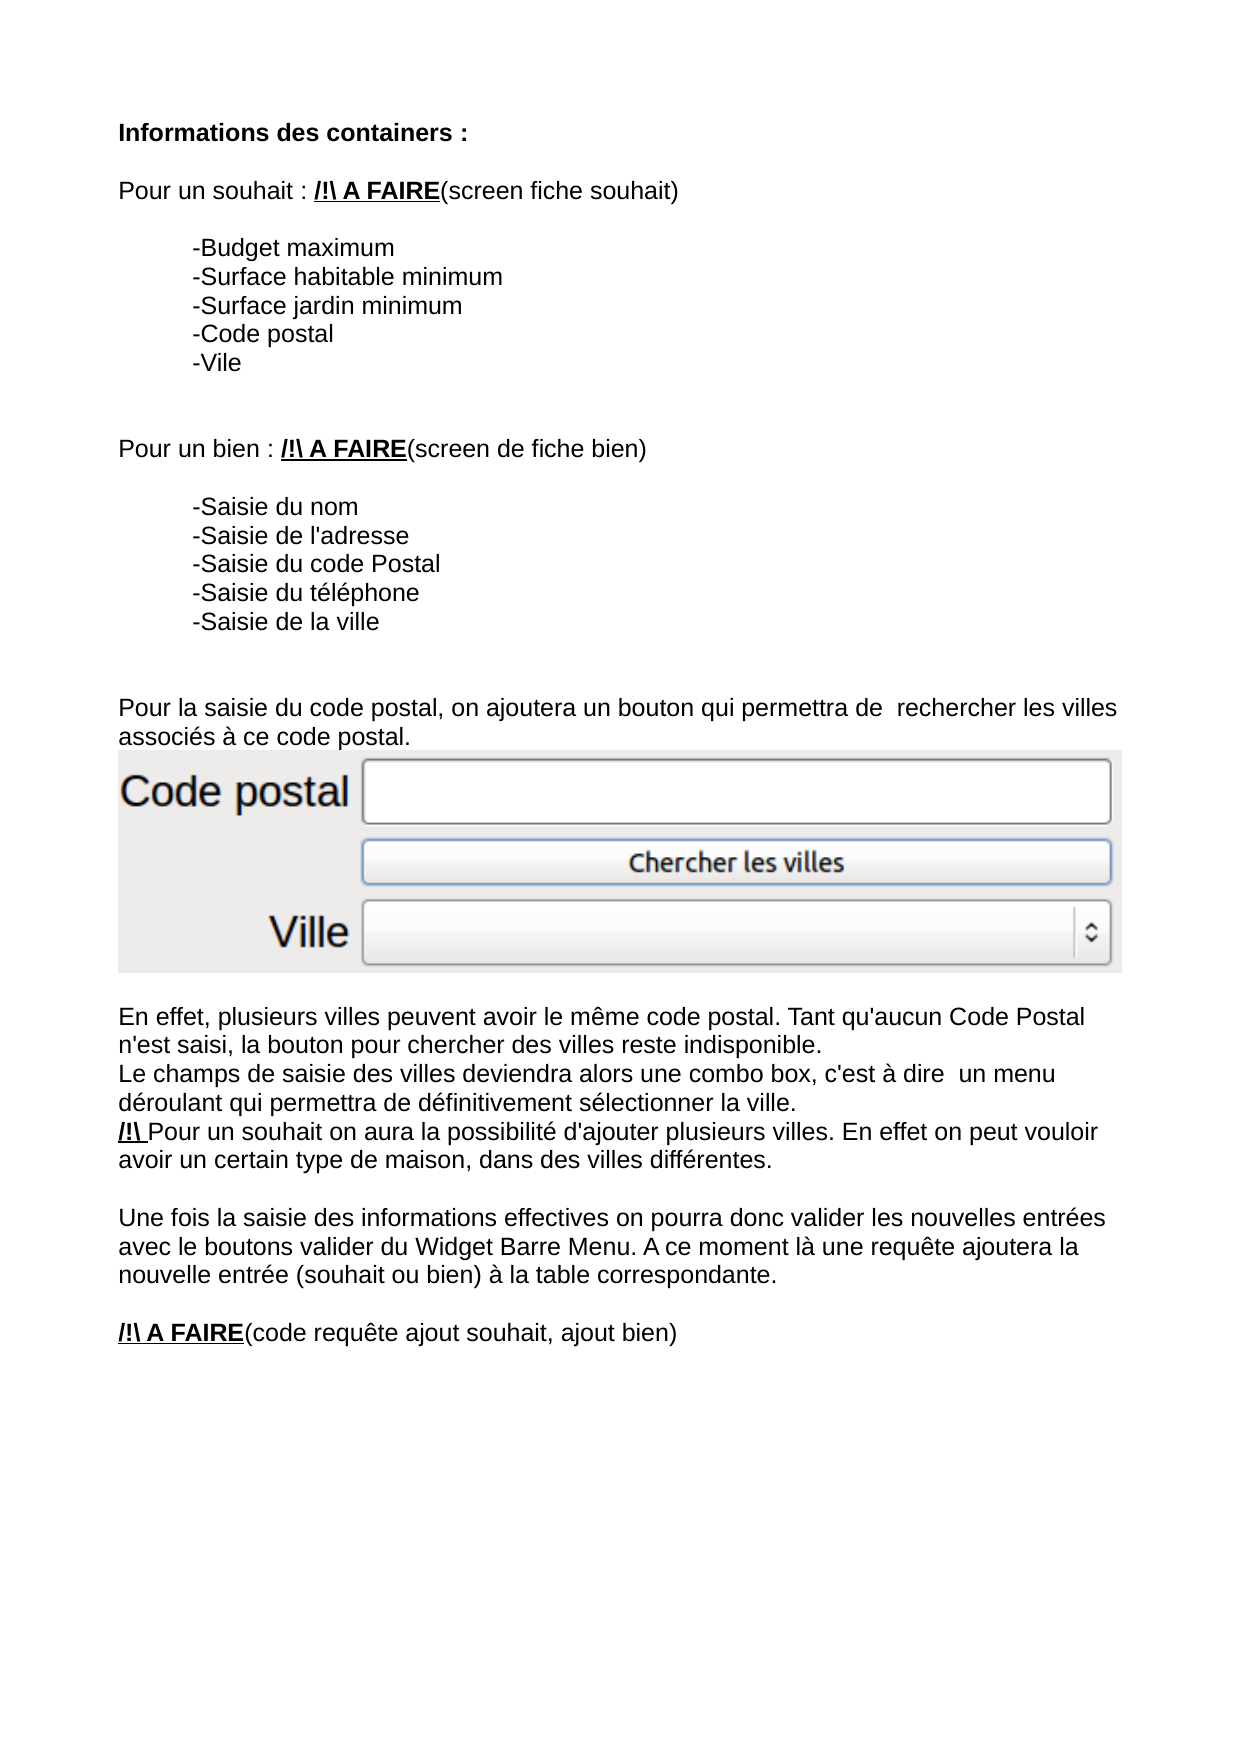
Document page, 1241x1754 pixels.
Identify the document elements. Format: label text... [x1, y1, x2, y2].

text -Surface jardin minimum [118, 291, 1122, 319]
text Pour un souhait : /!\ A FAIRE(screen fiche souhait) [118, 176, 1122, 204]
text -Code postal [118, 319, 1122, 348]
text Informations des containers : [118, 118, 1122, 147]
text -Saisie du téléphone [118, 578, 1122, 607]
text -Surface habitable minimum [118, 262, 1122, 291]
text Le champs de saisie des villes deviendra alors une combo box, c'est à dire un menu déroulant qui permettra de définitivement sélectionner la ville. [118, 1059, 1122, 1117]
text -Saisie de l'adresse [118, 521, 1122, 549]
text -Saisie du code Postal [118, 549, 1122, 578]
text /!\ Pour un souhait on aura la possibilité d'ajouter plusieurs villes. En effet on peut vouloir avoir un certain type de maison, dans des villes différentes. [118, 1117, 1122, 1174]
text Pour un bien : /!\ A FAIRE(screen de fiche bien) [118, 434, 1122, 463]
text -Saisie de la ville [118, 607, 1122, 636]
text Une fois la saisie des informations effectives on pourra donc valider les nouvelles entrées avec le boutons valider du Widget Barre Menu. A ce moment là une requête ajoutera la nouvelle entrée (souhait ou bien) à la table correspondante. [118, 1203, 1122, 1289]
text -Saisie du nom [118, 492, 1122, 521]
text Pour la saisie du code postal, on ajoutera un bouton qui permettra de rechercher les villes associés à ce code postal. [118, 693, 1122, 750]
text En effet, plusieurs villes peuvent avoir le même code postal. Tant qu'aucun Code Postal n'est saisi, la bouton pour chercher des villes reste indisponible. [118, 1002, 1122, 1059]
picture [118, 750, 1123, 973]
text -Budget maximum [118, 233, 1122, 262]
text /!\ A FAIRE(code requête ajout souhait, ajout bien) [118, 1318, 1122, 1347]
text -Vile [118, 348, 1122, 377]
